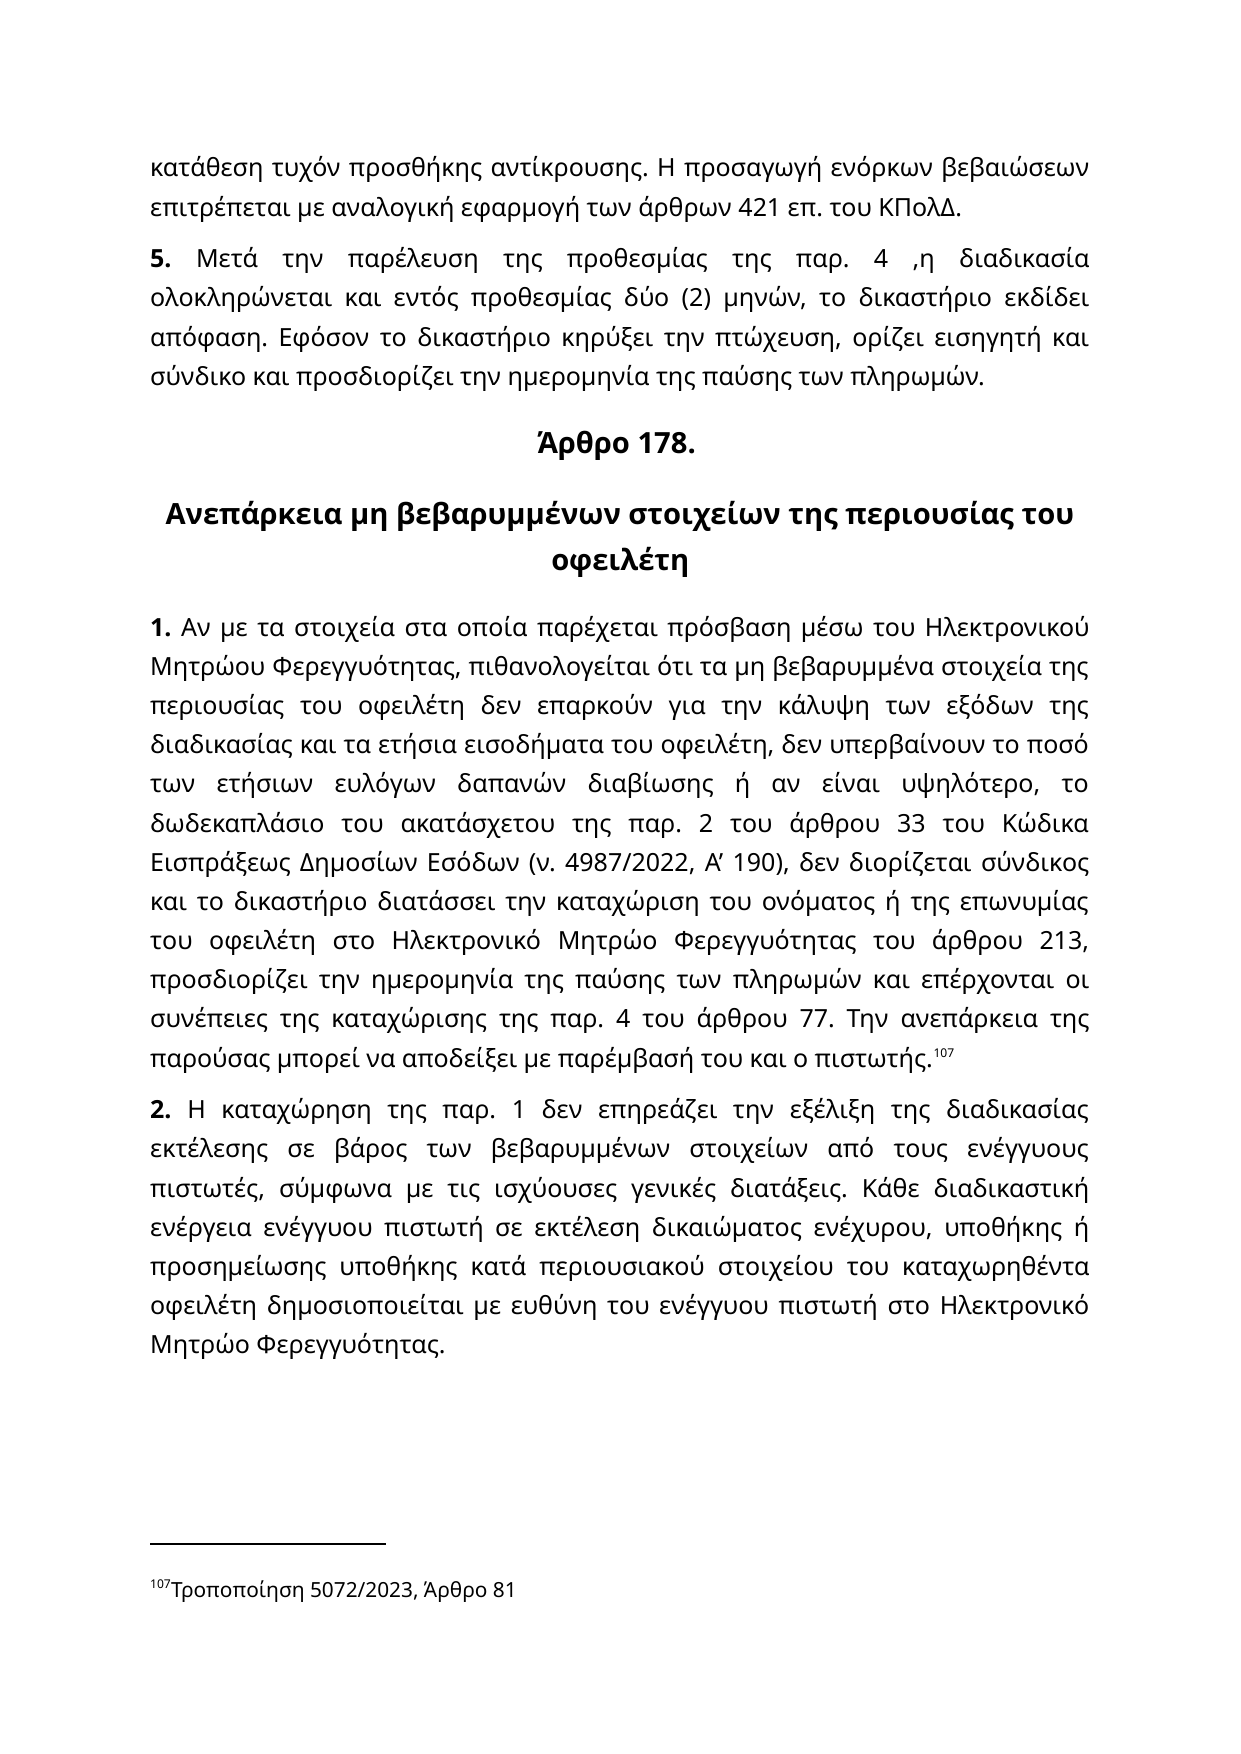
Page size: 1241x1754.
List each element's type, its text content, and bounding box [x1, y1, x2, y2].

subtitle Άρθρο 178. [150, 422, 1090, 462]
text 1. Αν με τα στοιχεία στα οποία παρέχεται πρόσβαση μέσω του Ηλεκτρονικού Μητρώου Φερεγγυότητας, πιθανολογείται ότι τα μη βεβαρυμμένα στοιχεία της περιουσίας του οφειλέτη δεν επαρκούν για την κάλυψη των εξόδων της διαδικασίας και τα ετήσια εισοδήματα του οφειλέτη, δεν υπερβαίνουν το ποσό των ετήσιων ευλόγων δαπανών διαβίωσης ή αν είναι υψηλότερο, το δωδεκαπλάσιο του ακατάσχετου της παρ. 2 του άρθρου 33 του Κώδικα Εισπράξεως Δημοσίων Εσόδων (ν. 4987/2022, Α’ 190), δεν διορίζεται σύνδικος και το δικαστήριο διατάσσει την καταχώριση του ονόματος ή της επωνυμίας του οφειλέτη στο Ηλεκτρονικό Μητρώο Φερεγγυότητας του άρθρου 213, προσδιορίζει την ημερομηνία της παύσης των πληρωμών και επέρχονται οι συνέπειες της καταχώρισης της παρ. 4 του άρθρου 77. Την ανεπάρκεια της παρούσας μπορεί να αποδείξει με παρέμβασή του και ο πιστωτής. [150, 609, 1090, 1074]
subtitle Ανεπάρκεια μη βεβαρυμμένων στοιχείων της περιουσίας του οφειλέτη [150, 493, 1090, 578]
text κατάθεση τυχόν προσθήκης αντίκρουσης. Η προσαγωγή ενόρκων βεβαιώσεων επιτρέπεται με αναλογική εφαρμογή των άρθρων 421 επ. του ΚΠολΔ. [150, 150, 1090, 223]
text 2. Η καταχώρηση της παρ. 1 δεν επηρεάζει την εξέλιξη της διαδικασίας εκτέλεσης σε βάρος των βεβαρυμμένων στοιχείων από τους ενέγγυους πιστωτές, σύμφωνα με τις ισχύουσες γενικές διατάξεις. Κάθε διαδικαστική ενέργεια ενέγγυου πιστωτή σε εκτέλεση δικαιώματος ενέχυρου, υποθήκης ή προσημείωσης υποθήκης κατά περιουσιακού στοιχείου του καταχωρηθέντα οφειλέτη δημοσιοποιείται με ευθύνη του ενέγγυου πιστωτή στο Ηλεκτρονικό Μητρώο Φερεγγυότητας. [150, 1092, 1090, 1361]
text Τροποποίηση 5072/2023, Άρθρο 81 [150, 1576, 1090, 1604]
text 5. Μετά την παρέλευση της προθεσμίας της παρ. 4 ,η διαδικασία ολοκληρώνεται και εντός προθεσμίας δύο (2) μηνών, το δικαστήριο εκδίδει απόφαση. Εφόσον το δικαστήριο κηρύξει την πτώχευση, ορίζει εισηγητή και σύνδικο και προσδιορίζει την ημερομηνία της παύσης των πληρωμών. [150, 241, 1090, 392]
